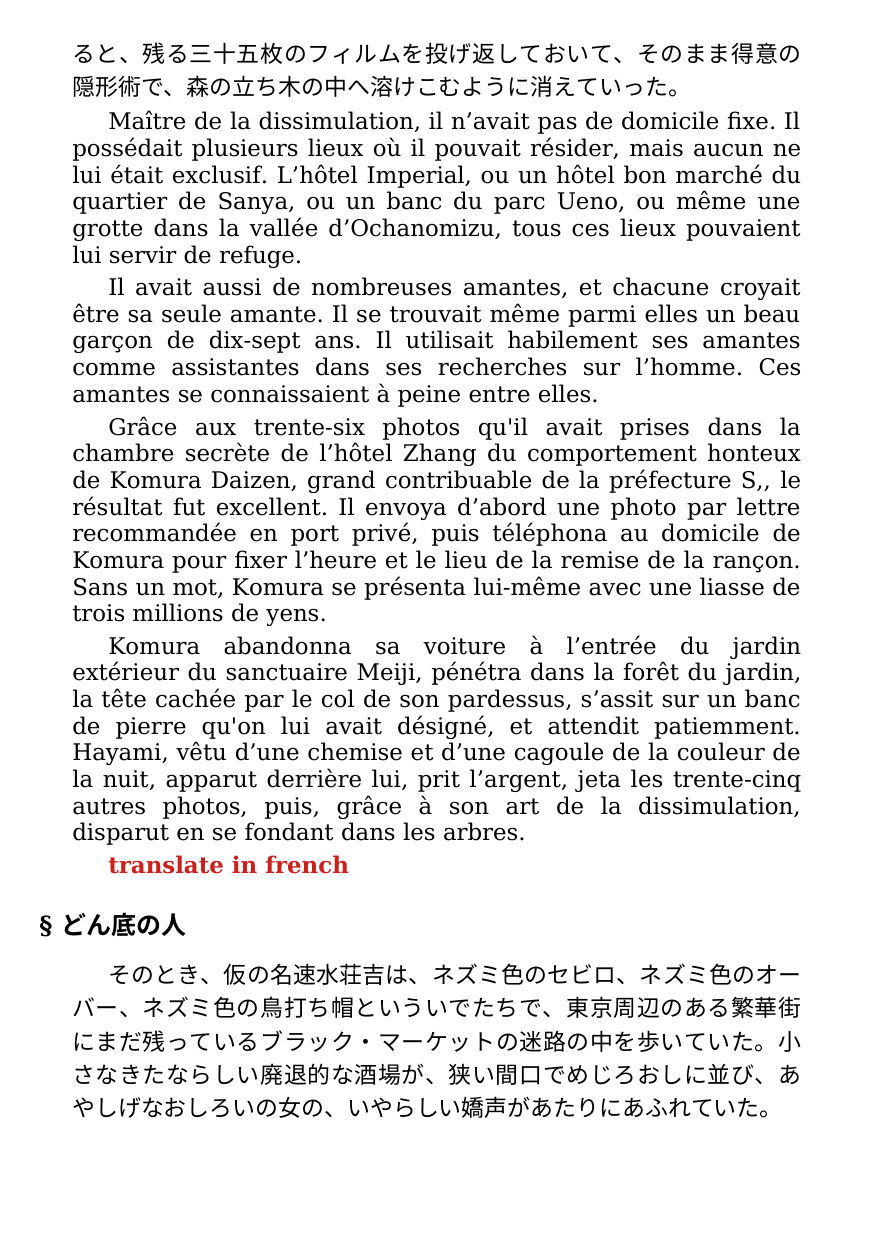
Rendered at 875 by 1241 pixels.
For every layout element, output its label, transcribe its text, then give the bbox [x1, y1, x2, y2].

text Komura abandonna sa voiture à l’entrée du jardin extérieur du sanctuaire Meiji, pénétra dans la forêt du jardin, la tête cachée par le col de son pardessus, s’assit sur un banc de pierre qu'on lui avait désigné, et attendit patiemment. Hayami, vêtu d’une chemise et d’une cagoule de la couleur de la nuit, apparut derrière lui, prit l’argent, jeta les trente-cinq autres photos, puis, grâce à son art de la dissimulation, disparut en se fondant dans les arbres. [72, 633, 802, 846]
text Il avait aussi de nombreuses amantes, et chacune croyait être sa seule amante. Il se trouvait même parmi elles un beau garçon de dix-sept ans. Il utilisait habilement ses amantes comme assistantes dans ses recherches sur l’homme. Ces amantes se connaissaient à peine entre elles. [72, 274, 802, 408]
text Grâce aux trente-six photos qu'il avait prises dans la chambre secrète de l’hôtel Zhang du comportement honteux de Komura Daizen, grand contribuable de la préfecture S,, le résultat fut excellent. Il envoya d’abord une photo par lettre recommandée en port privé, puis téléphona au domicile de Komura pour fixer l’heure et le lieu de la remise de la rançon. Sans un mot, Komura se présenta lui-même avec une liasse de trois millions de yens. [72, 414, 802, 627]
subtitle § どん底の人 [36, 903, 838, 945]
text Maître de la dissimulation, il n’avait pas de domicile fixe. Il possédait plusieurs lieux où il pouvait résider, mais aucun ne lui était exclusif. L’hôtel Imperial, ou un hôtel bon marché du quartier de Sanya, ou un banc du parc Ueno, ou même une grotte dans la vallée d’Ochanomizu, tous ces lieux pouvaient lui servir de refuge. [72, 108, 802, 268]
text そのとき、仮の名速水荘吉は、ネズミ色のセビロ、ネズミ色のオーバー、ネズミ色の鳥打ち帽といういでたちで、東京周辺のある繁華街にまだ残っているブラック・マーケットの迷路の中を歩いていた。小さなきたならしい廃退的な酒場が、狭い間口でめじろおしに並び、あやしげなおしろいの女の、いやらしい嬌声があたりにあふれていた。 [72, 957, 802, 1123]
text ると、残る三十五枚のフィルムを投げ返しておいて、そのまま得意の隠形術で、森の立ち木の中へ溶けこむように消えていった。 [72, 36, 802, 102]
text translate in french [72, 852, 802, 879]
